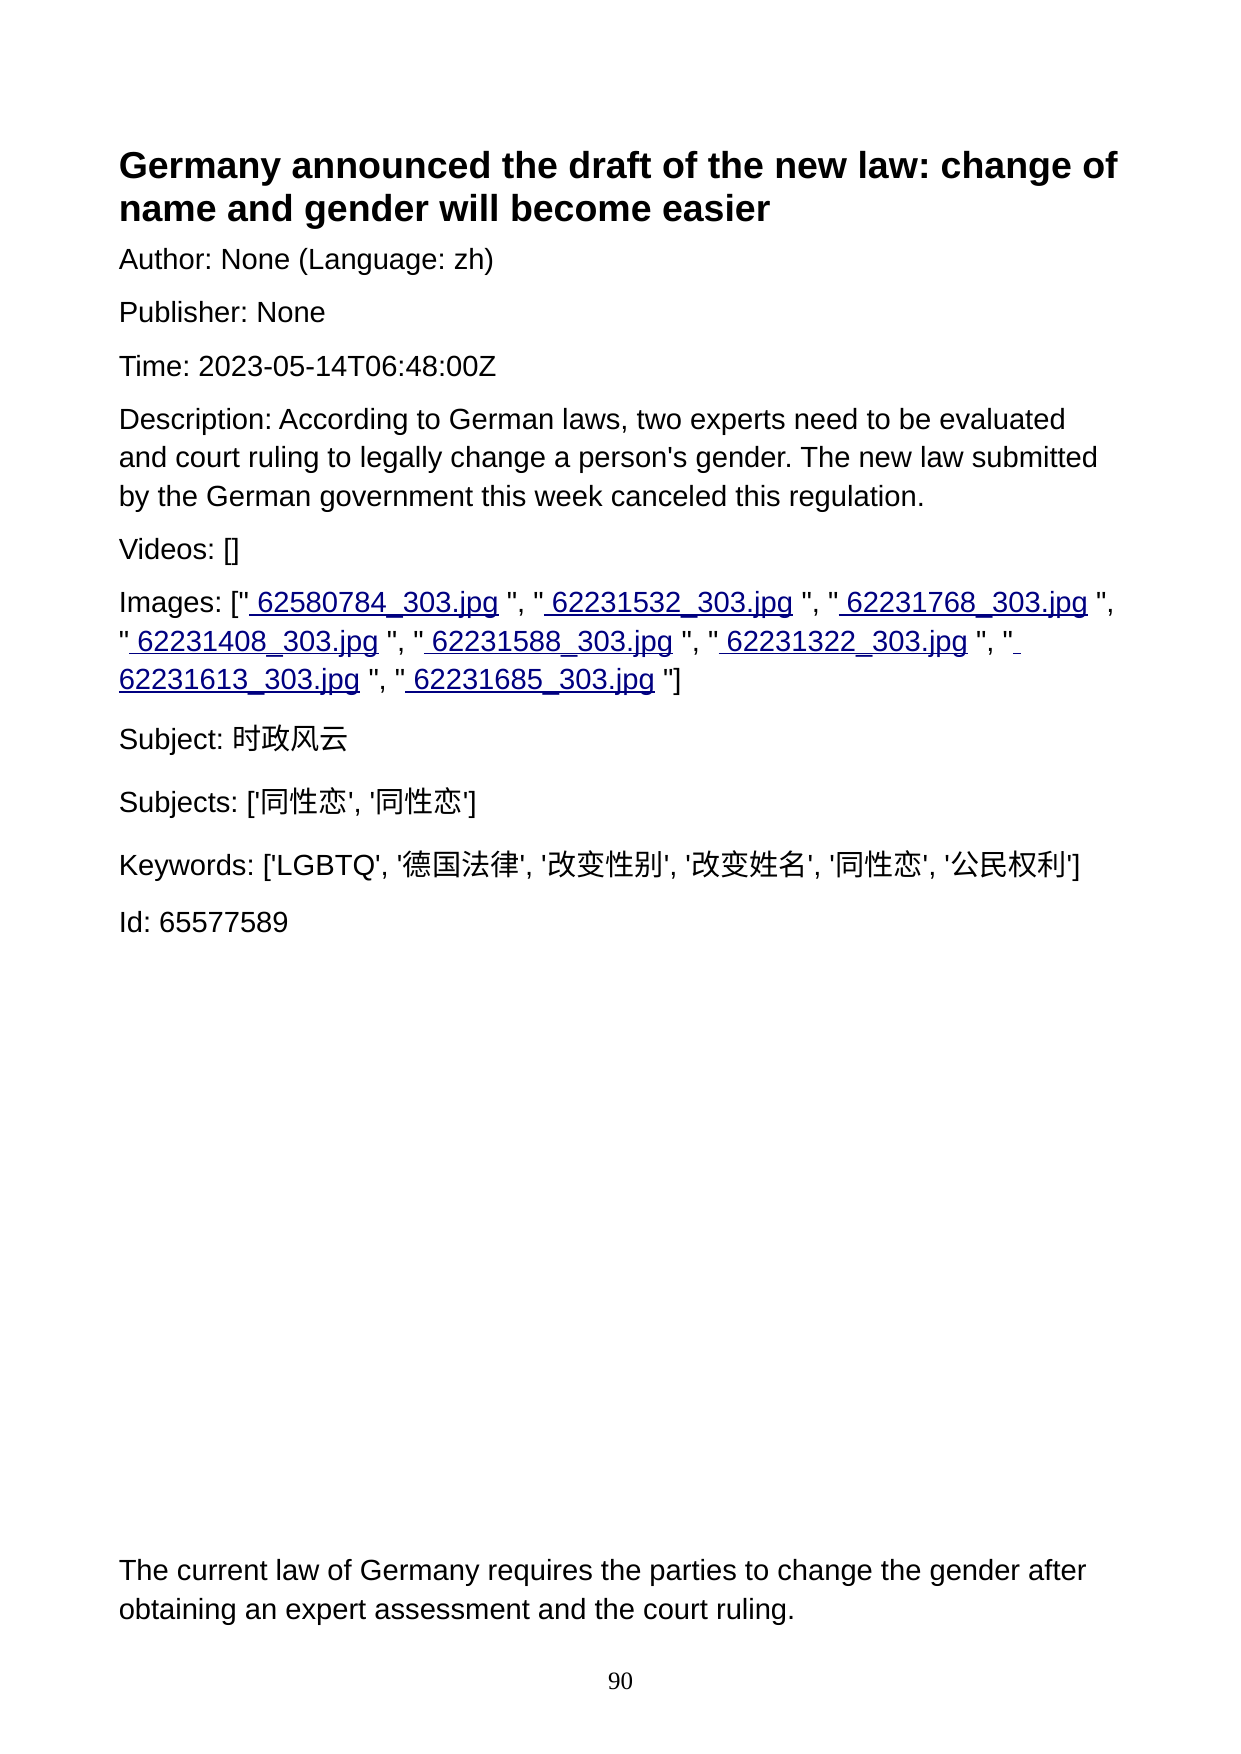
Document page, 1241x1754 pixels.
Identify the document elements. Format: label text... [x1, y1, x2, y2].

subtitle Germany announced the draft of the new law: change of name and gender will become easier [118, 143, 1122, 230]
text Time: 2023-05-14T06:48:00Z [118, 348, 1122, 382]
text Subjects: ['同性恋', '同性恋'] [118, 778, 1122, 821]
text Publisher: None [118, 295, 1122, 329]
text Subject: 时政风云 [118, 715, 1122, 757]
text The current law of Germany requires the parties to change the gender after obtaining an expert assessment and the court ruling. [118, 958, 1122, 1625]
text Images: [" 62580784_303.jpg ", " 62231532_303.jpg ", " 62231768_303.jpg ", " 62231408_303.jpg ", " 62231588_303.jpg ", " 62231322_303.jpg ", " 62231613_303.jpg ", " 62231685_303.jpg "] [118, 585, 1122, 696]
text Keywords: ['LGBTQ', '德国法律', '改变性别', '改变姓名', '同性恋', '公民权利'] [118, 841, 1122, 884]
text Description: According to German laws, two experts need to be evaluated and court ruling to legally change a person's gender. The new law submitted by the German government this week canceled this regulation. [118, 402, 1122, 512]
text Videos: [] [118, 532, 1122, 565]
text Id: 65577589 [118, 904, 1122, 938]
text Author: None (Language: zh) [118, 242, 1122, 276]
